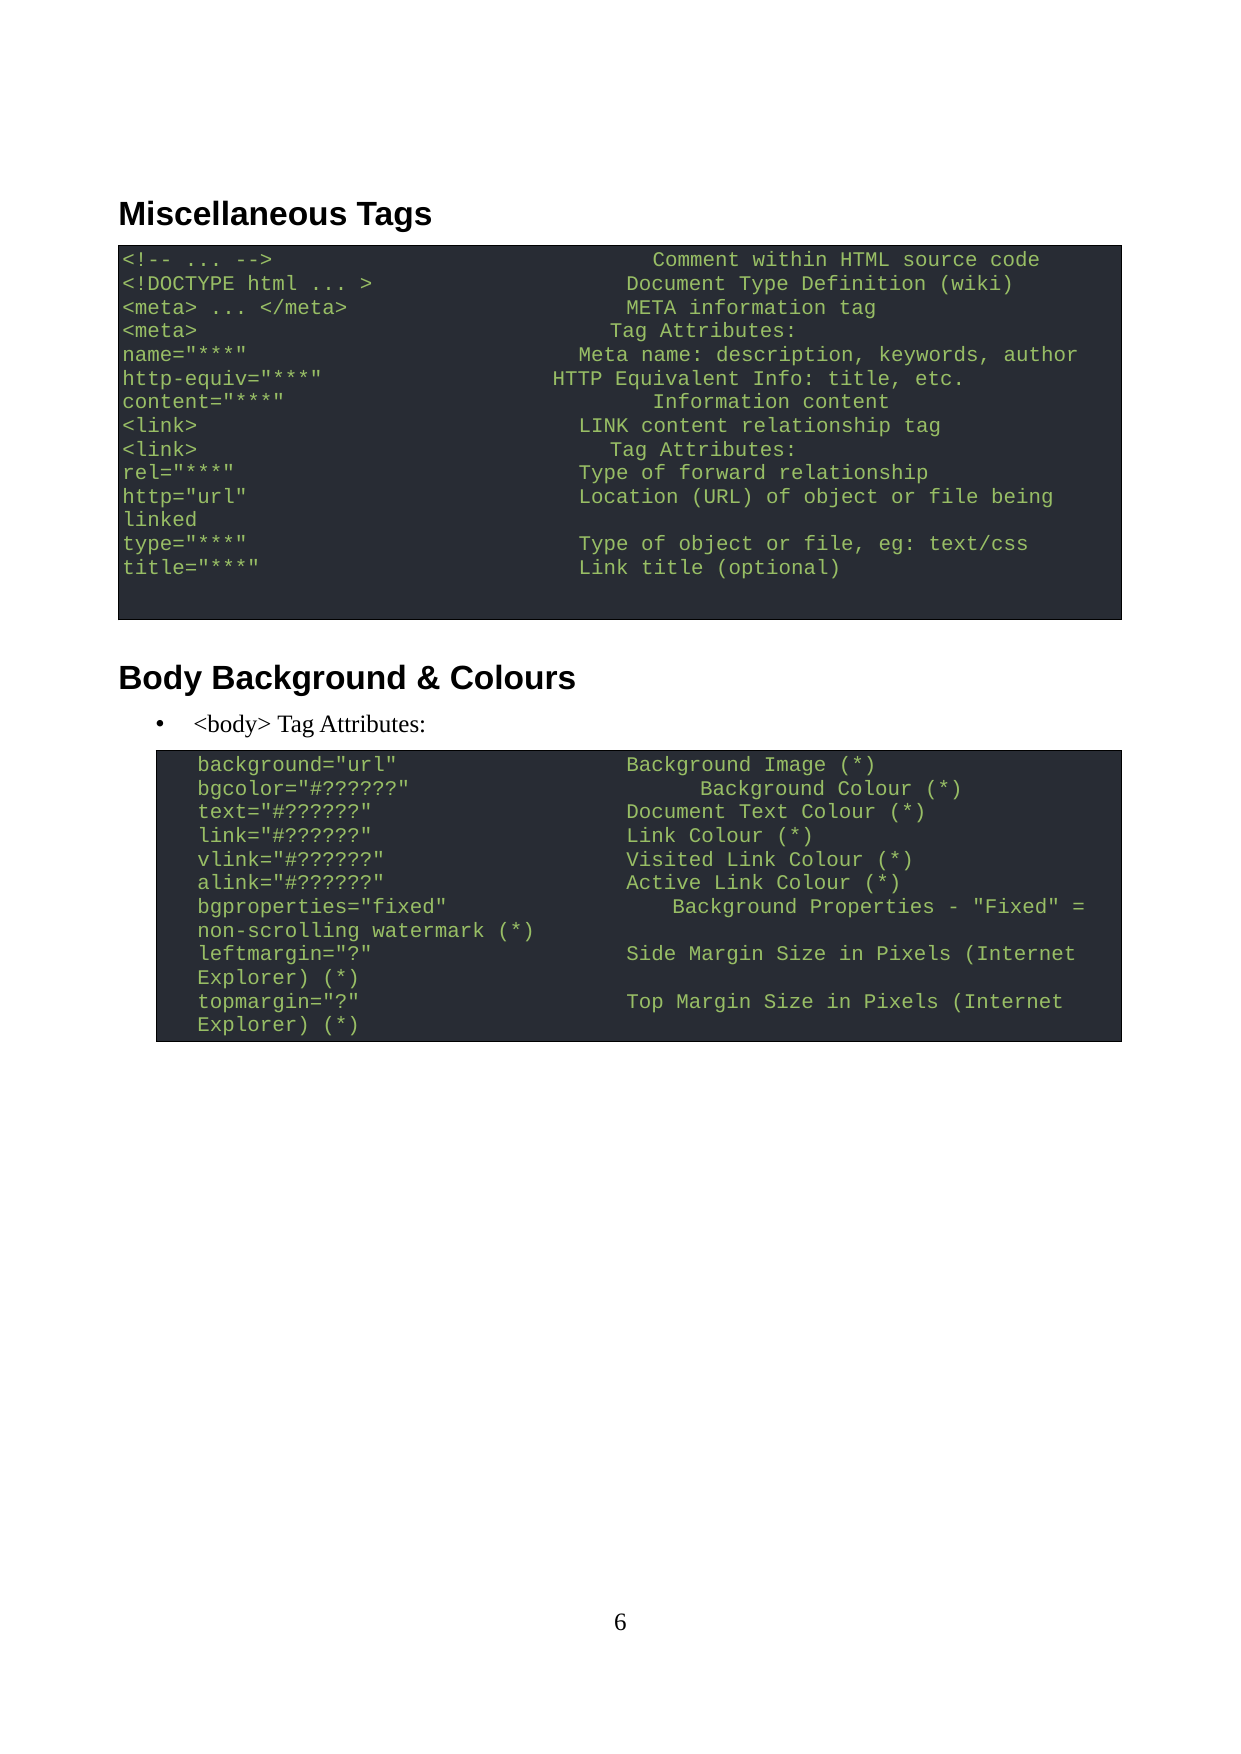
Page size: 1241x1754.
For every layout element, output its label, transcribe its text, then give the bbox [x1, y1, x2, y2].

text rel="***" Type of forward relationship [119, 458, 1121, 482]
subtitle Body Background & Colours [118, 658, 1122, 696]
list alink="#??????" Active Link Colour (*) [157, 868, 1121, 892]
list vlink="#??????" Visited Link Colour (*) [157, 845, 1121, 868]
text type="***" Type of object or file, eg: text/css [119, 529, 1121, 553]
list background="url" Background Image (*) [157, 751, 1121, 774]
list topmargin="?" Top Margin Size in Pixels (Internet Explorer) (*) [157, 987, 1121, 1041]
text title="***" Link title (optional) [119, 553, 1121, 580]
list bgcolor="#??????" Background Colour (*) [157, 774, 1121, 797]
text <!DOCTYPE html ... > Document Type Definition (wiki) [119, 269, 1121, 293]
text <!-- ... --> Comment within HTML source code [119, 246, 1121, 269]
text name="***" Meta name: description, keywords, author [119, 340, 1121, 364]
list bgproperties="fixed" Background Properties - "Fixed" = non-scrolling watermark (*) [157, 892, 1121, 939]
text http-equiv="***" HTTP Equivalent Info: title, etc. [119, 364, 1121, 387]
list leftmargin="?" Side Margin Size in Pixels (Internet Explorer) (*) [157, 939, 1121, 987]
subtitle Miscellaneous Tags [118, 194, 1122, 233]
list link="#??????" Link Colour (*) [157, 821, 1121, 845]
list text="#??????" Document Text Colour (*) [157, 797, 1121, 821]
text <link> Tag Attributes: [119, 434, 1121, 458]
text content="***" Information content [119, 387, 1121, 411]
text http="url" Location (URL) of object or file being linked [119, 482, 1121, 529]
text <meta> ... </meta> META information tag [119, 293, 1121, 316]
text <meta> Tag Attributes: [119, 316, 1121, 340]
text <link> LINK content relationship tag [119, 411, 1121, 434]
list <body> Tag Attributes: [156, 709, 1122, 738]
